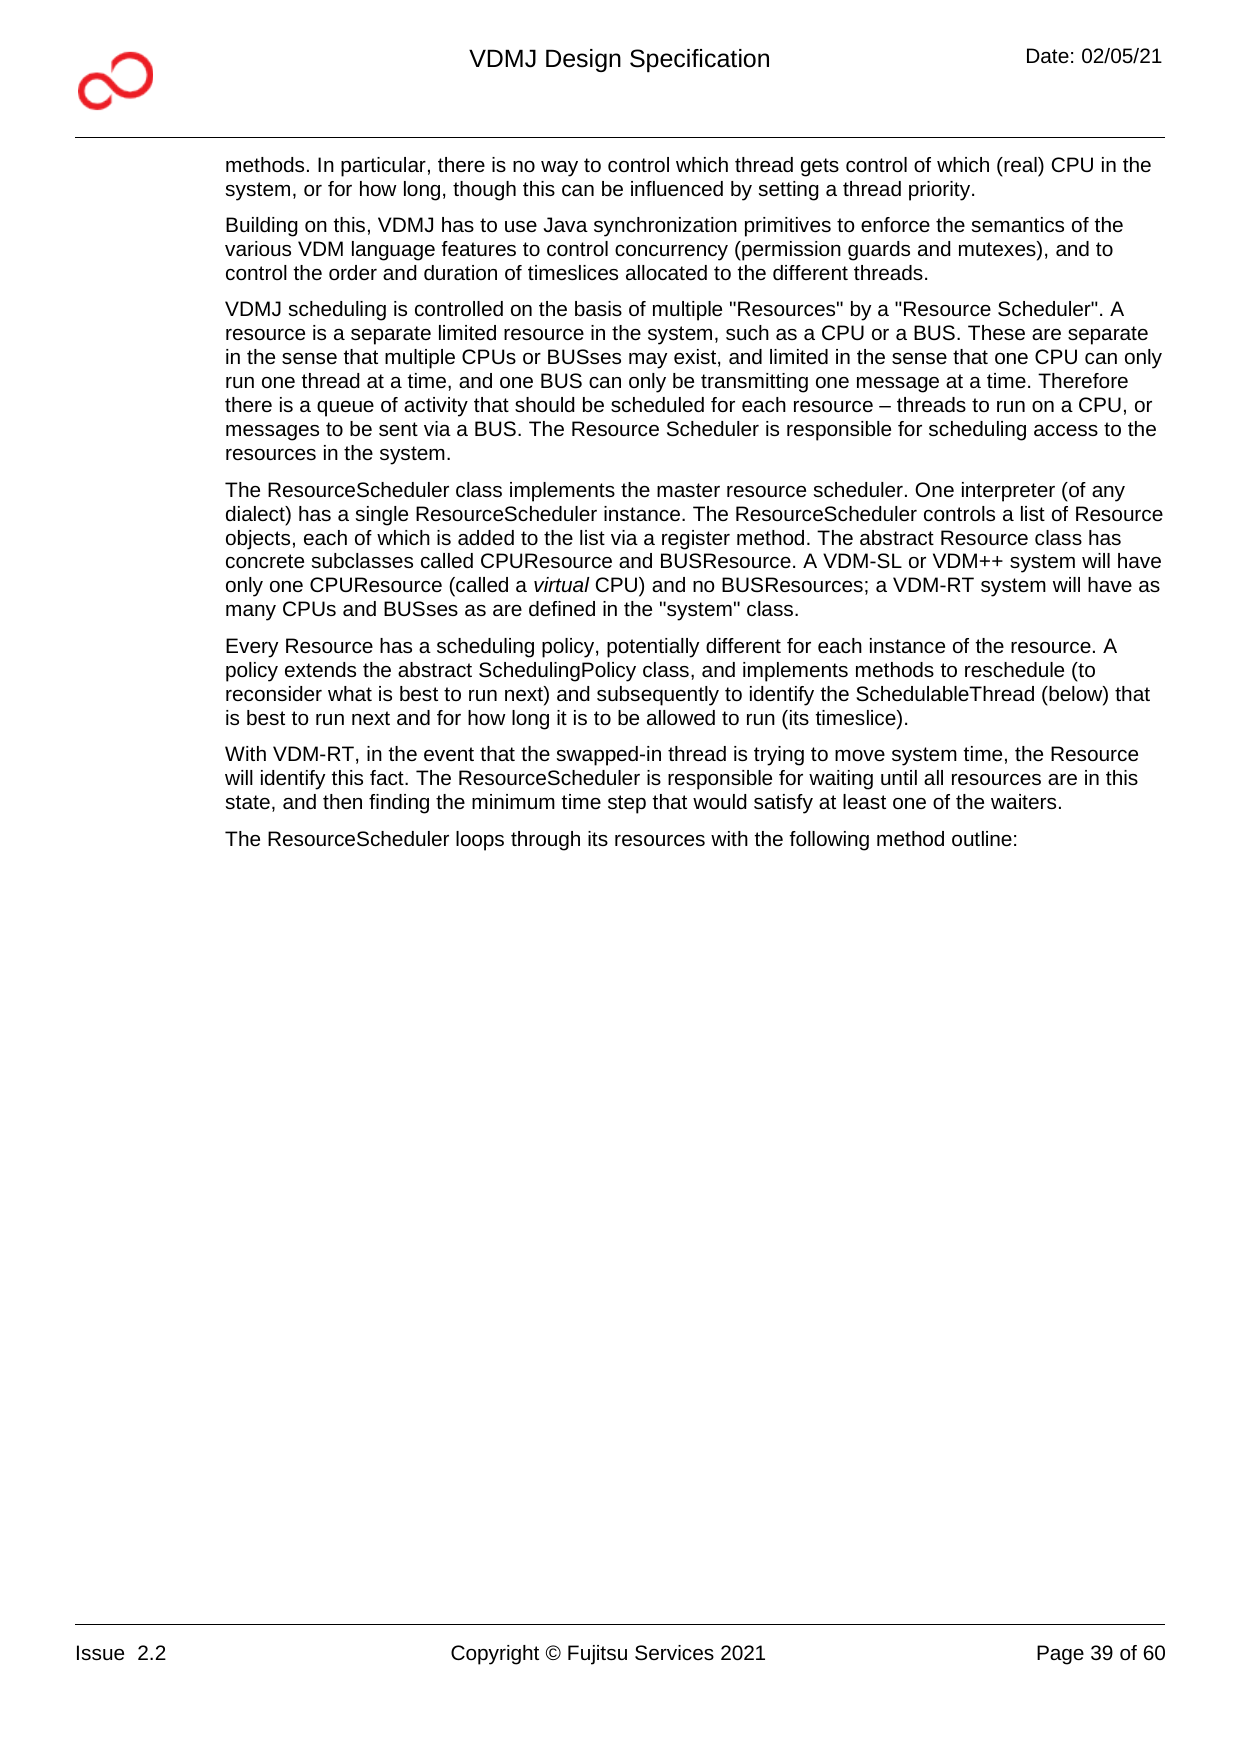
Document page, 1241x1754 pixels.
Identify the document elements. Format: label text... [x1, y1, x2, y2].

text methods. In particular, there is no way to control which thread gets control of which (real) CPU in the system, or for how long, though this can be influenced by setting a thread priority. [225, 153, 1165, 201]
picture [78, 44, 153, 120]
text Building on this, VDMJ has to use Java synchronization primitives to enforce the semantics of the various VDM language features to control concurrency (permission guards and mutexes), and to control the order and duration of timeslices allocated to the different threads. [225, 213, 1165, 285]
text Every Resource has a scheduling policy, potentially different for each instance of the resource. A policy extends the abstract SchedulingPolicy class, and implements methods to reschedule (to reconsider what is best to run next) and subsequently to identify the SchedulableThread (below) that is best to run next and for how long it is to be allowed to run (its timeslice). [225, 634, 1165, 730]
text The ResourceScheduler loops through its resources with the following method outline: [225, 827, 1165, 851]
text The ResourceScheduler class implements the master resource scheduler. One interpreter (of any dialect) has a single ResourceScheduler instance. The ResourceScheduler controls a list of Resource objects, each of which is added to the list via a register method. The abstract Resource class has concrete subclasses called CPUResource and BUSResource. A VDM-SL or VDM++ system will have only one CPUResource (called a virtual CPU) and no BUSResources; a VDM-RT system will have as many CPUs and BUSses as are defined in the "system" class. [225, 478, 1165, 622]
text VDMJ scheduling is controlled on the basis of multiple "Resources" by a "Resource Scheduler". A resource is a separate limited resource in the system, such as a CPU or a BUS. These are separate in the sense that multiple CPUs or BUSses may exist, and limited in the sense that one CPU can only run one thread at a time, and one BUS can only be transmitting one message at a time. Therefore there is a queue of activity that should be scheduled for each resource – threads to run on a CPU, or messages to be sent via a BUS. The Resource Scheduler is responsible for scheduling access to the resources in the system. [225, 298, 1165, 465]
text With VDM-RT, in the event that the swapped-in thread is trying to move system time, the Resource will identify this fact. The ResourceScheduler is responsible for waiting until all resources are in this state, and then finding the minimum time step that would satisfy at least one of the waiters. [225, 742, 1165, 814]
